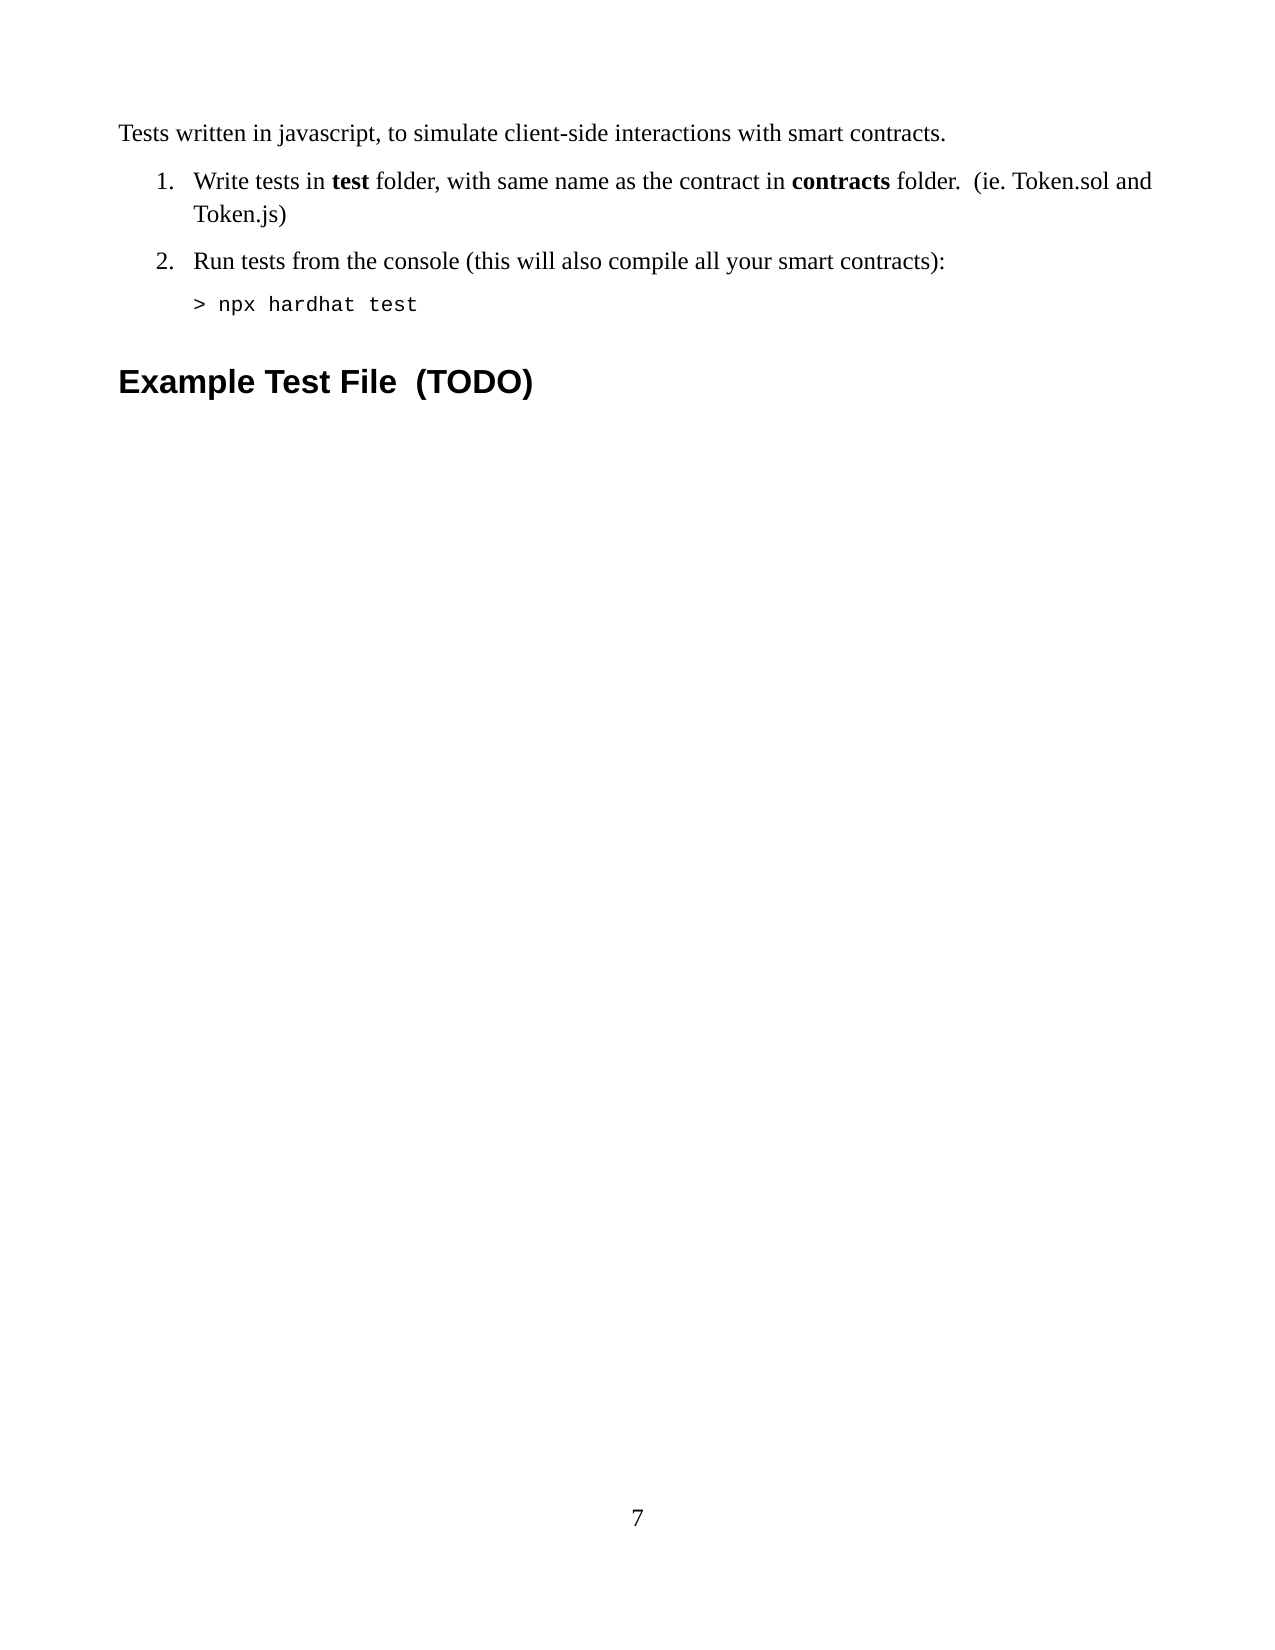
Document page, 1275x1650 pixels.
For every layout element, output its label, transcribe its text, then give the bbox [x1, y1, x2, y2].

list Write tests in test folder, with same name as the contract in contracts folder. (ie. Token.sol and Token.js) [156, 166, 1157, 227]
list Run tests from the console (this will also compile all your smart contracts): [156, 246, 1157, 275]
text Tests written in javascript, to simulate client-side interactions with smart contracts. [118, 118, 1157, 147]
subtitle Example Test File (TODO) [118, 362, 1157, 401]
list > npx hardhat test [156, 294, 1157, 318]
